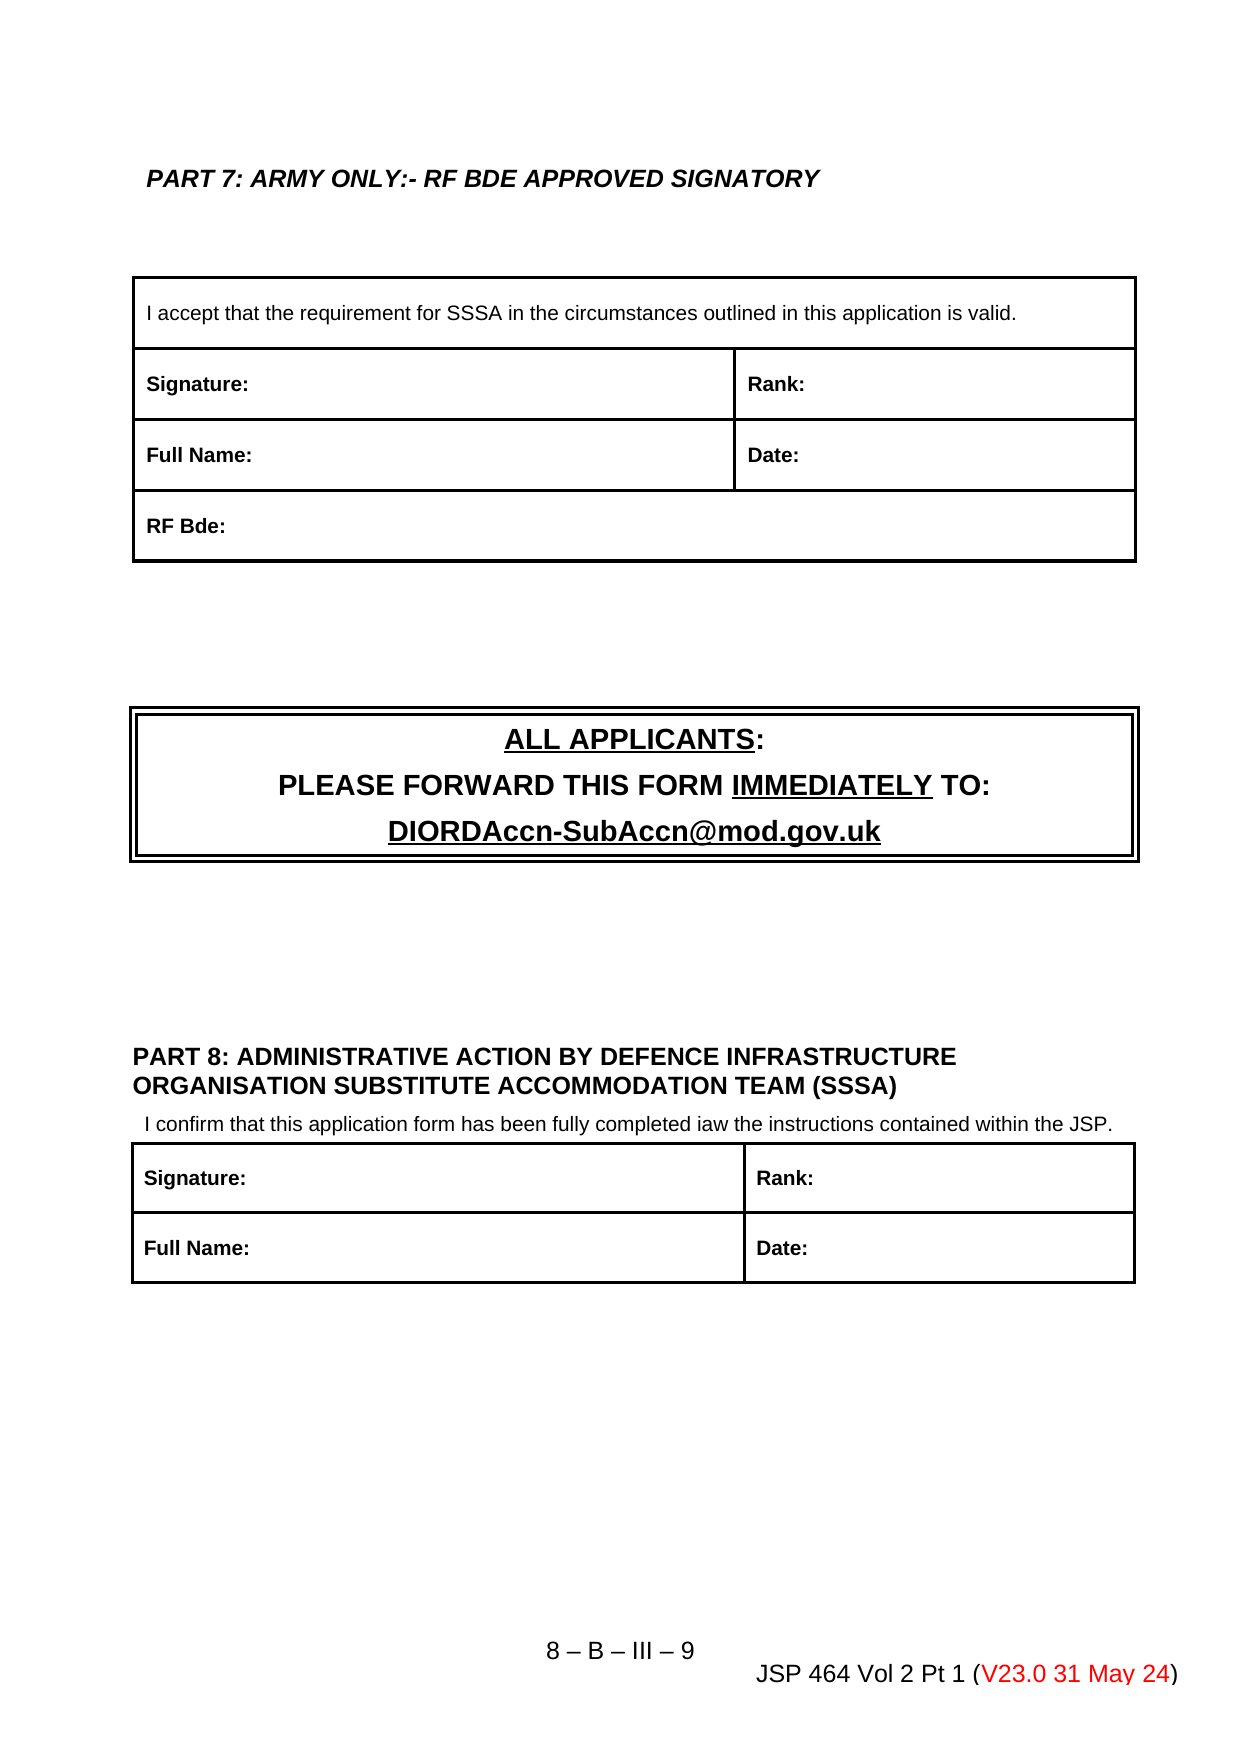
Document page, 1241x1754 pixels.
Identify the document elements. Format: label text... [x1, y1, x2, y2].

table_header ALL APPLICANTS: PLEASE FORWARD THIS FORM IMMEDIATELY TO: DIORDAccn-SubAccn@mod.gov.uk [134, 709, 1135, 854]
table_cell Date: [736, 421, 1134, 488]
table_cell [134, 205, 1135, 276]
table_cell Rank: [746, 1145, 1133, 1211]
table_cell Date: [746, 1214, 1133, 1281]
table_cell I accept that the requirement for SSSA in the circumstances outlined in this application is valid. [135, 279, 1134, 347]
table_cell Full Name: [135, 421, 733, 488]
table_cell Signature: [135, 350, 733, 418]
table_header PART 8: ADMINISTRATIVE ACTION BY DEFENCE INFRASTRUCTURE ORGANISATION SUBSTITUTE ACCOMMODATION TEAM (SSSA) [132, 1036, 1134, 1106]
table_cell Rank: [736, 350, 1134, 418]
table_cell I confirm that this application form has been fully completed iaw the instructions contained within the JSP. [132, 1106, 1134, 1142]
table_header PART 7: ARMY ONLY:- RF BDE APPROVED SIGNATORY [134, 152, 1135, 205]
table_cell Full Name: [134, 1214, 743, 1281]
table_cell Signature: [134, 1145, 743, 1211]
table_cell RF Bde: [135, 492, 1134, 559]
